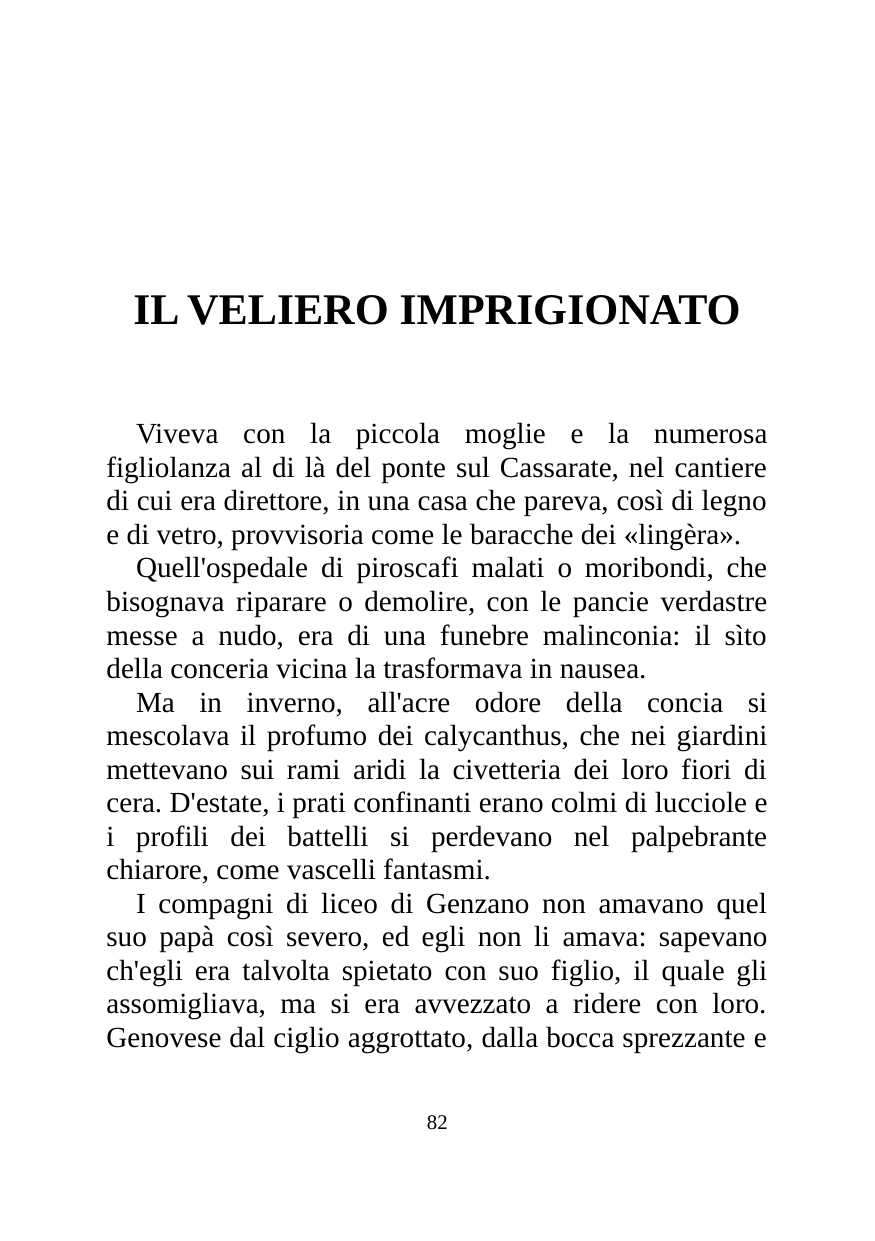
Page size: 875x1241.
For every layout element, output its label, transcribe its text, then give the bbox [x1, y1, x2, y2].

subtitle IL VELIERO IMPRIGIONATO [106, 283, 768, 334]
text I compagni di liceo di Genzano non amavano quel suo papà così severo, ed egli non li amava: sapevano ch'egli era talvolta spietato con suo figlio, il quale gli assomigliava, ma si era avvezzato a ridere con loro. Genovese dal ciglio aggrottato, dalla bocca sprezzante e [106, 886, 768, 1054]
text Ma in inverno, all'acre odore della concia si mescolava il profumo dei calycanthus, che nei giardini mettevano sui rami aridi la civetteria dei loro fiori di cera. D'estate, i prati confinanti erano colmi di lucciole e i profili dei battelli si perdevano nel palpebrante chiarore, come vascelli fantasmi. [106, 685, 768, 886]
text Viveva con la piccola moglie e la numerosa figliolanza al di là del ponte sul Cassarate, nel cantiere di cui era direttore, in una casa che pareva, così di legno e di vetro, provvisoria come le baracche dei «lingèra». [106, 416, 768, 551]
text Quell'ospedale di piroscafi malati o moribondi, che bisognava riparare o demolire, con le pancie verdastre messe a nudo, era di una funebre malinconia: il sìto della conceria vicina la trasformava in nausea. [106, 551, 768, 685]
